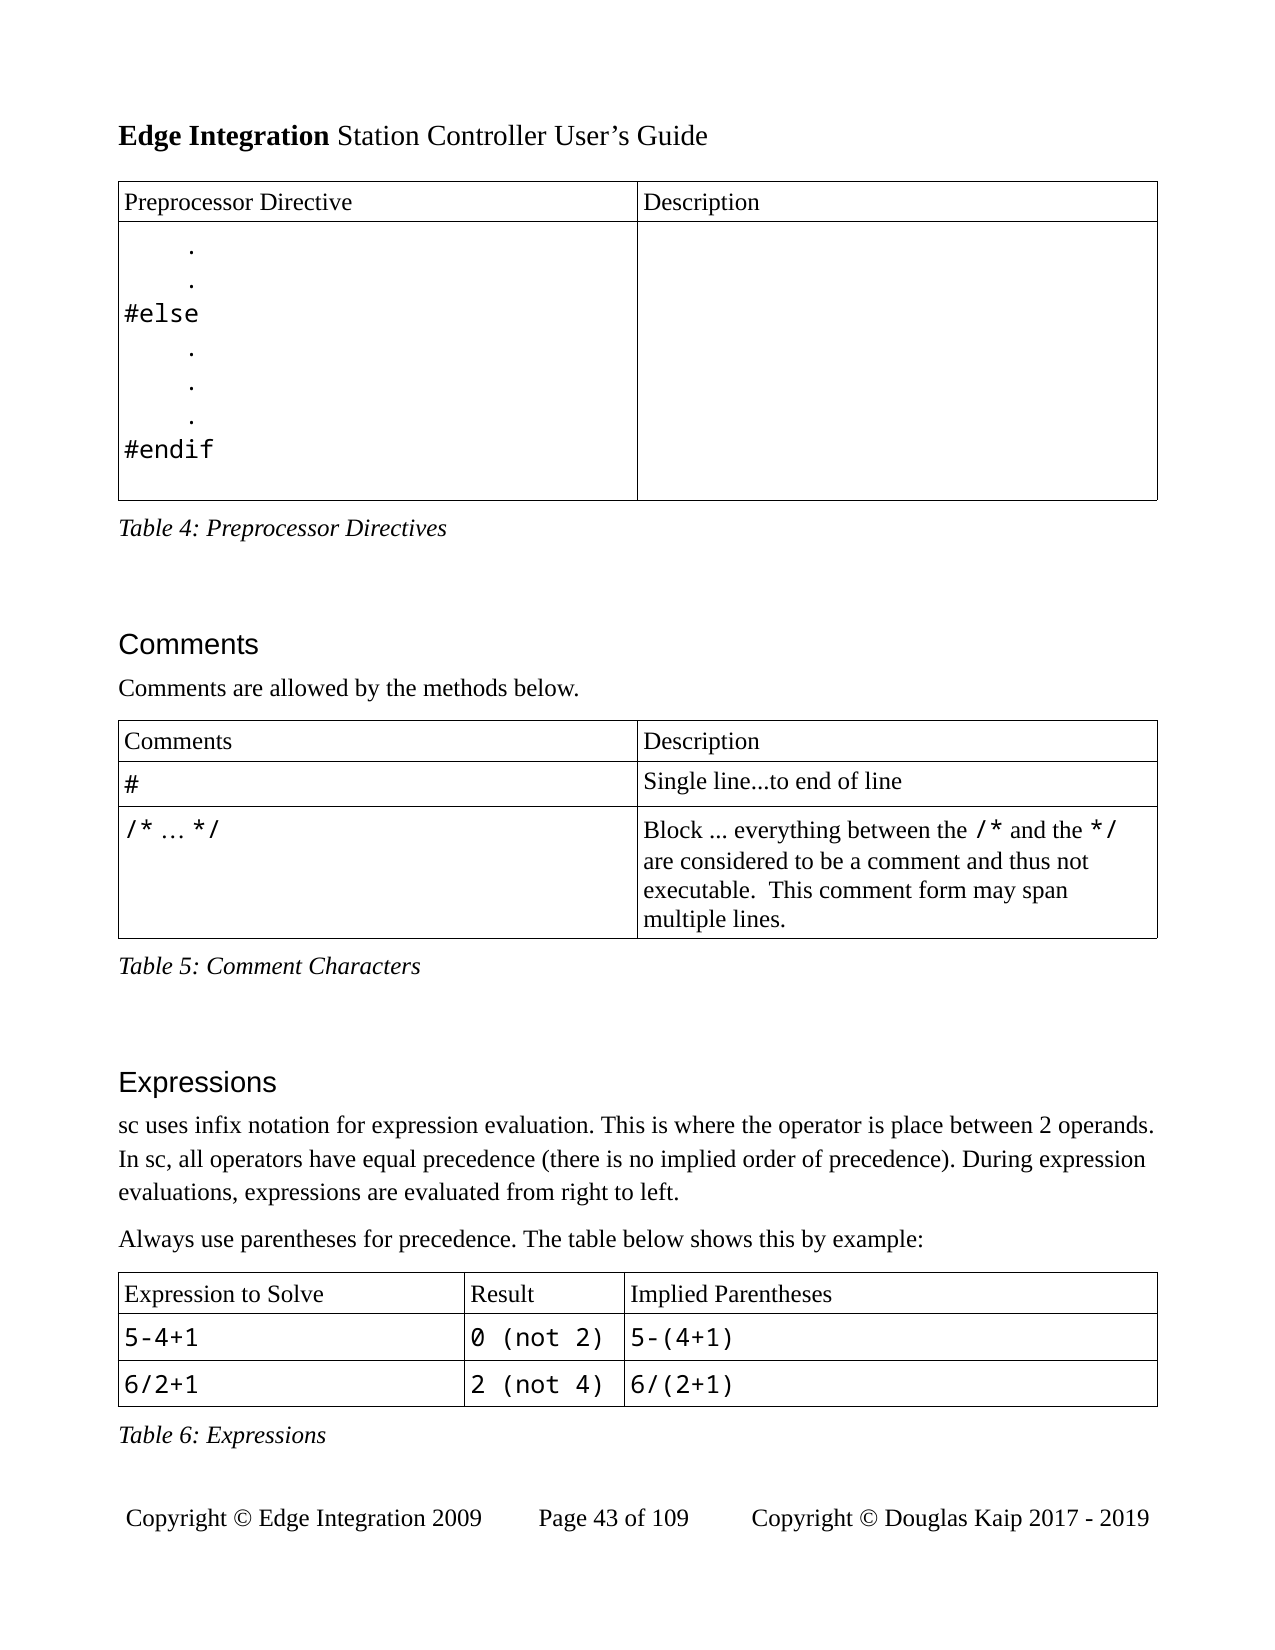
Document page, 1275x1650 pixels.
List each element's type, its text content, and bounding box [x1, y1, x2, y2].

table_cell 5-(4+1) [625, 1314, 1157, 1360]
table_cell Block ... everything between the /* and the */ are considered to be a comment and thus not executable. This comment form may span multiple lines. [638, 807, 1157, 938]
table_cell 5-4+1 [119, 1314, 464, 1360]
table_cell . . #else . . . #endif [119, 222, 637, 500]
table_header Preprocessor Directive [119, 182, 637, 221]
subtitle Comments [118, 627, 1157, 660]
table_header Comments [119, 721, 637, 761]
text Always use parentheses for precedence. The table below shows this by example: [118, 1224, 1157, 1253]
text Table 6: Expressions [118, 1420, 1157, 1448]
text Comments are allowed by the methods below. [118, 673, 1157, 701]
table_cell Single line...to end of line [638, 762, 1157, 806]
text Table 5: Comment Characters [118, 951, 1157, 979]
table_cell [638, 222, 1157, 500]
table_cell 0 (not 2) [465, 1314, 624, 1360]
table_cell 6/(2+1) [625, 1361, 1157, 1406]
text sc uses infix notation for expression evaluation. This is where the operator is place between 2 operands. In sc, all operators have equal precedence (there is no implied order of precedence). During expression evaluations, expressions are evaluated from right to left. [118, 1111, 1157, 1205]
text Table 4: Preprocessor Directives [118, 513, 1157, 542]
table_header Implied Parentheses [625, 1273, 1157, 1313]
table_header Description [638, 721, 1157, 761]
table_cell /* … */ [119, 807, 637, 938]
table_header Description [638, 182, 1157, 221]
table_cell # [119, 762, 637, 806]
table_header Expression to Solve [119, 1273, 464, 1313]
table_cell 6/2+1 [119, 1361, 464, 1406]
subtitle Expressions [118, 1064, 1157, 1098]
table_cell 2 (not 4) [465, 1361, 624, 1406]
table_header Result [465, 1273, 624, 1313]
